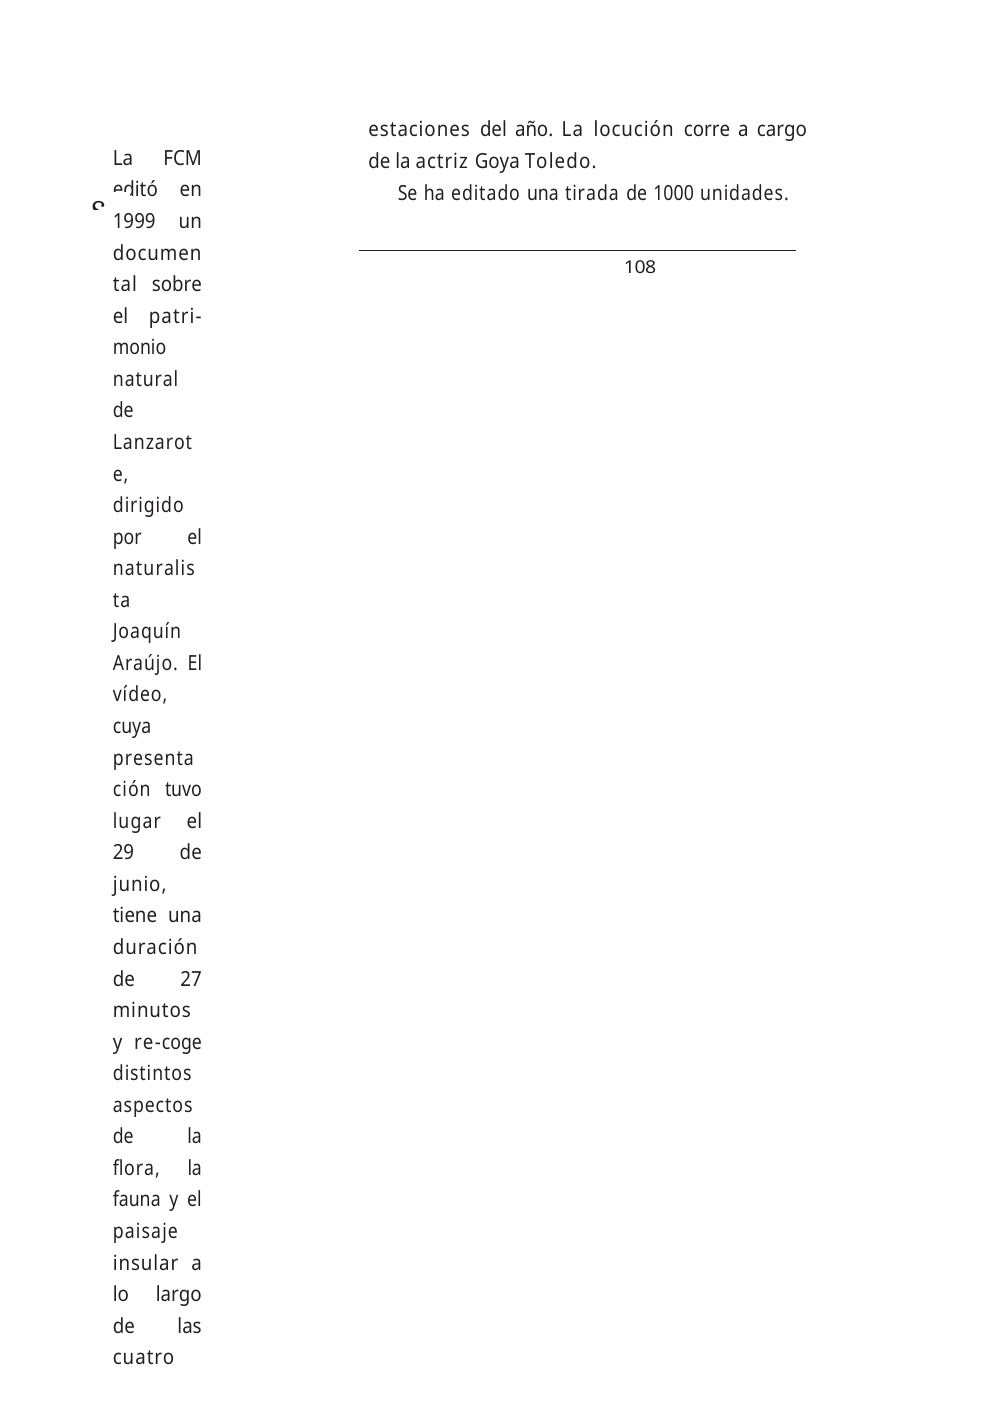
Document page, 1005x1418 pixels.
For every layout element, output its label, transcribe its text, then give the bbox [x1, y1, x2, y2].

text 108 [89, 192, 130, 210]
text La FCM editó en 1999 un documental sobre el patri-monio natural de Lanzarote, dirigido por el naturalista Joaquín Araújo. El vídeo, cuya presentación tuvo lugar el 29 de junio, tiene una duración de 27 minutos y re-coge distintos aspectos de la flora, la fauna y el paisaje insular a lo largo de las cuatro [113, 143, 202, 1371]
text estaciones del año. La locución corre a cargo de la actriz Goya Toledo. [368, 114, 807, 174]
text Se ha editado una tirada de 1000 unidades. [398, 178, 960, 206]
text 108 [623, 255, 960, 279]
text S [92, 194, 130, 210]
